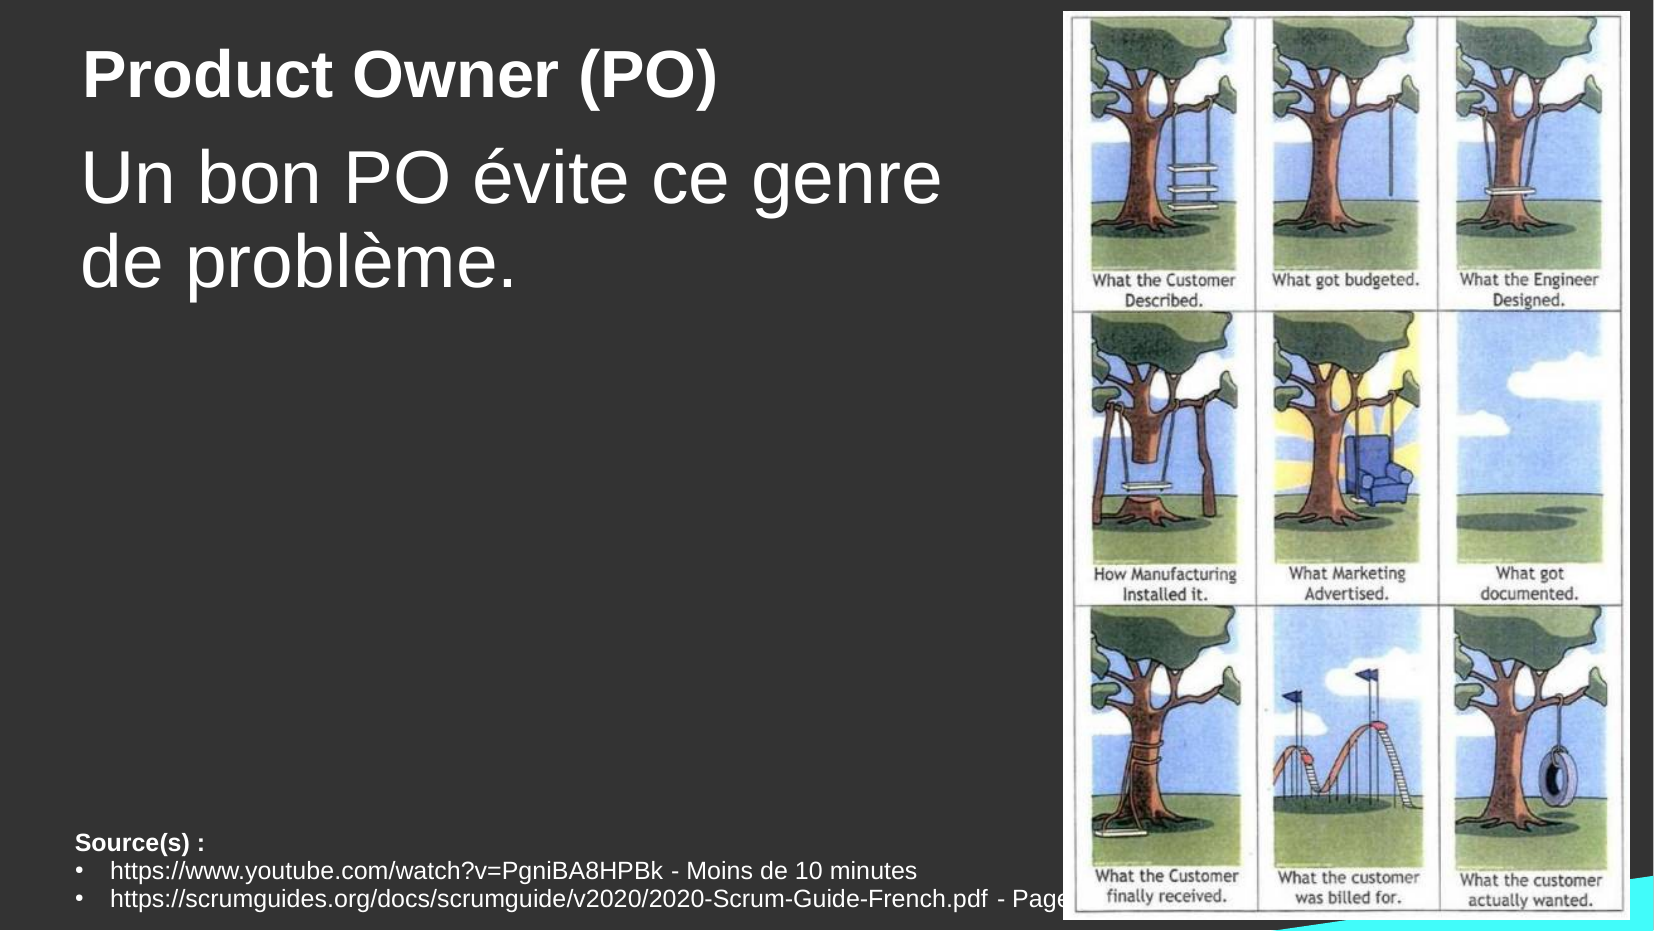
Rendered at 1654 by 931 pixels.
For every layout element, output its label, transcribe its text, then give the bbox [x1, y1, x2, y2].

text_box Source(s) : https://www.youtube.com/watch?v=PgniBA8HPBk - Moins de 10 minutes https://scrumguides.org/docs/scrumguide/v2020/2020-Scrum-Guide-French.pdf - Page 6 [60, 821, 1063, 921]
picture [1063, 11, 1630, 921]
list Un bon PO évite ce genre de problème. [80, 135, 969, 709]
title Product Owner (PO) [82, 37, 1063, 122]
text_box [1271, 875, 1654, 931]
